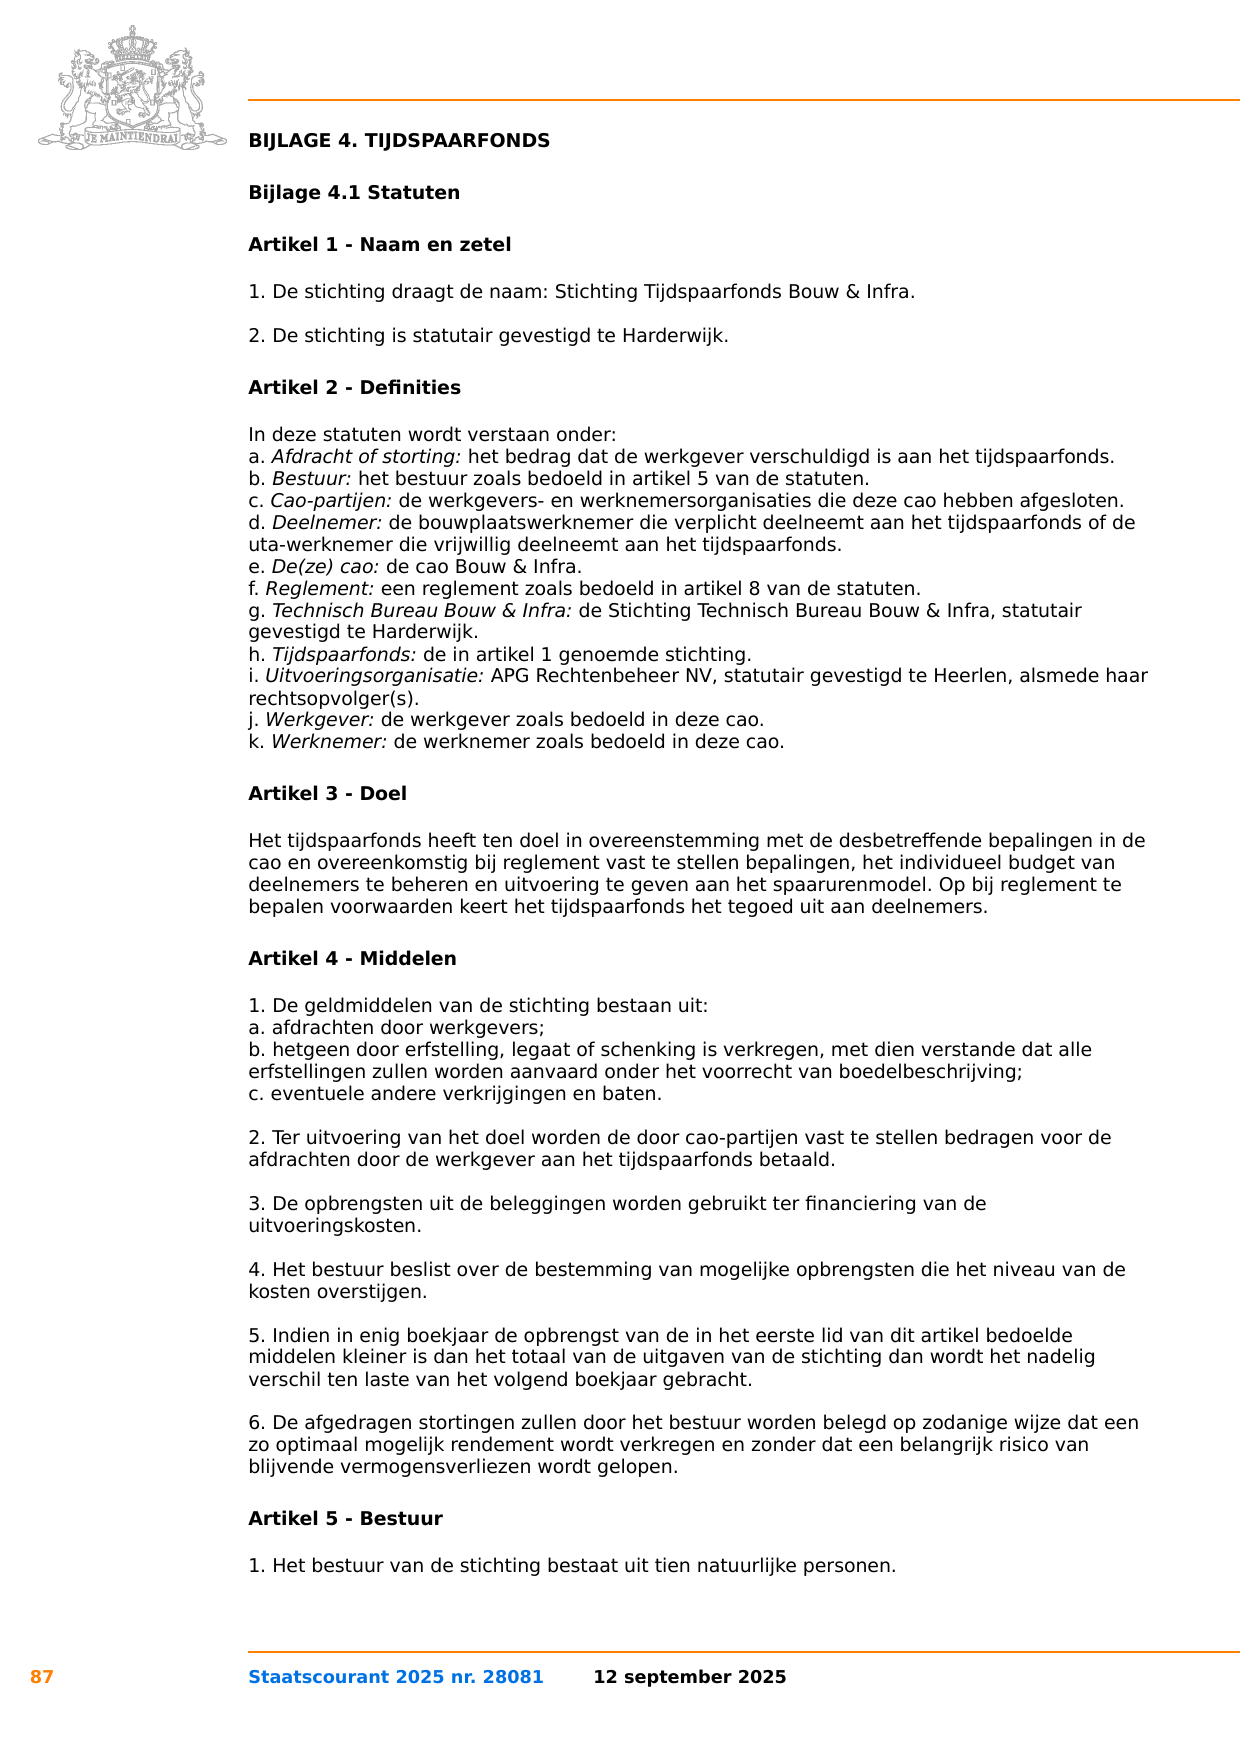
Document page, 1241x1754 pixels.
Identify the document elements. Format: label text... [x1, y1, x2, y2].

text e. De(ze) cao: de cao Bouw & Infra. [248, 556, 1163, 577]
text a. Afdracht of storting: het bedrag dat de werkgever verschuldigd is aan het tijdspaarfonds. [248, 446, 1163, 468]
text k. Werknemer: de werknemer zoals bedoeld in deze cao. [248, 731, 1163, 753]
subtitle Bijlage 4.1 Statuten [248, 182, 1163, 204]
text j. Werkgever: de werkgever zoals bedoeld in deze cao. [248, 709, 1163, 731]
text 3. De opbrengsten uit de beleggingen worden gebruikt ter financiering van de uitvoeringskosten. [248, 1193, 1163, 1237]
text 1. De geldmiddelen van de stichting bestaan uit: [248, 995, 1163, 1017]
subtitle Artikel 2 - Definities [248, 377, 1163, 399]
subtitle Artikel 3 - Doel [248, 783, 1163, 805]
text b. Bestuur: het bestuur zoals bedoeld in artikel 5 van de statuten. [248, 468, 1163, 489]
text 1. De stichting draagt de naam: Stichting Tijdspaarfonds Bouw & Infra. [248, 281, 1163, 303]
text d. Deelnemer: de bouwplaatswerknemer die verplicht deelneemt aan het tijdspaarfonds of de uta-werknemer die vrijwillig deelneemt aan het tijdspaarfonds. [248, 512, 1163, 556]
subtitle BIJLAGE 4. TIJDSPAARFONDS [248, 130, 1163, 152]
text 2. De stichting is statutair gevestigd te Harderwijk. [248, 325, 1163, 347]
text 6. De afgedragen stortingen zullen door het bestuur worden belegd op zodanige wijze dat een zo optimaal mogelijk rendement wordt verkregen en zonder dat een belangrijk risico van blijvende vermogensverliezen wordt gelopen. [248, 1412, 1163, 1478]
text c. Cao-partijen: de werkgevers- en werknemersorganisaties die deze cao hebben afgesloten. [248, 489, 1163, 512]
subtitle Artikel 5 - Bestuur [248, 1508, 1163, 1530]
text 2. Ter uitvoering van het doel worden de door cao-partijen vast te stellen bedragen voor de afdrachten door de werkgever aan het tijdspaarfonds betaald. [248, 1127, 1163, 1171]
text 5. Indien in enig boekjaar de opbrengst van de in het eerste lid van dit artikel bedoelde middelen kleiner is dan het totaal van de uitgaven van de stichting dan wordt het nadelig verschil ten laste van het volgend boekjaar gebracht. [248, 1324, 1163, 1390]
picture [38, 25, 227, 150]
text b. hetgeen door erfstelling, legaat of schenking is verkregen, met dien verstande dat alle erfstellingen zullen worden aanvaard onder het voorrecht van boedelbeschrijving; [248, 1039, 1163, 1083]
text 1. Het bestuur van de stichting bestaat uit tien natuurlijke personen. [248, 1555, 1163, 1577]
text In deze statuten wordt verstaan onder: [248, 424, 1163, 446]
text Het tijdspaarfonds heeft ten doel in overeenstemming met de desbetreffende bepalingen in de cao en overeenkomstig bij reglement vast te stellen bepalingen, het individueel budget van deelnemers te beheren en uitvoering te geven aan het spaarurenmodel. Op bij reglement te bepalen voorwaarden keert het tijdspaarfonds het tegoed uit aan deelnemers. [248, 830, 1163, 918]
text i. Uitvoeringsorganisatie: APG Rechtenbeheer NV, statutair gevestigd te Heerlen, alsmede haar rechtsopvolger(s). [248, 665, 1163, 709]
text 4. Het bestuur beslist over de bestemming van mogelijke opbrengsten die het niveau van de kosten overstijgen. [248, 1259, 1163, 1303]
text g. Technisch Bureau Bouw & Infra: de Stichting Technisch Bureau Bouw & Infra, statutair gevestigd te Harderwijk. [248, 599, 1163, 643]
subtitle Artikel 4 - Middelen [248, 948, 1163, 970]
text f. Reglement: een reglement zoals bedoeld in artikel 8 van de statuten. [248, 577, 1163, 599]
text a. afdrachten door werkgevers; [248, 1017, 1163, 1039]
text h. Tijdspaarfonds: de in artikel 1 genoemde stichting. [248, 643, 1163, 665]
text c. eventuele andere verkrijgingen en baten. [248, 1083, 1163, 1105]
subtitle Artikel 1 - Naam en zetel [248, 234, 1163, 256]
